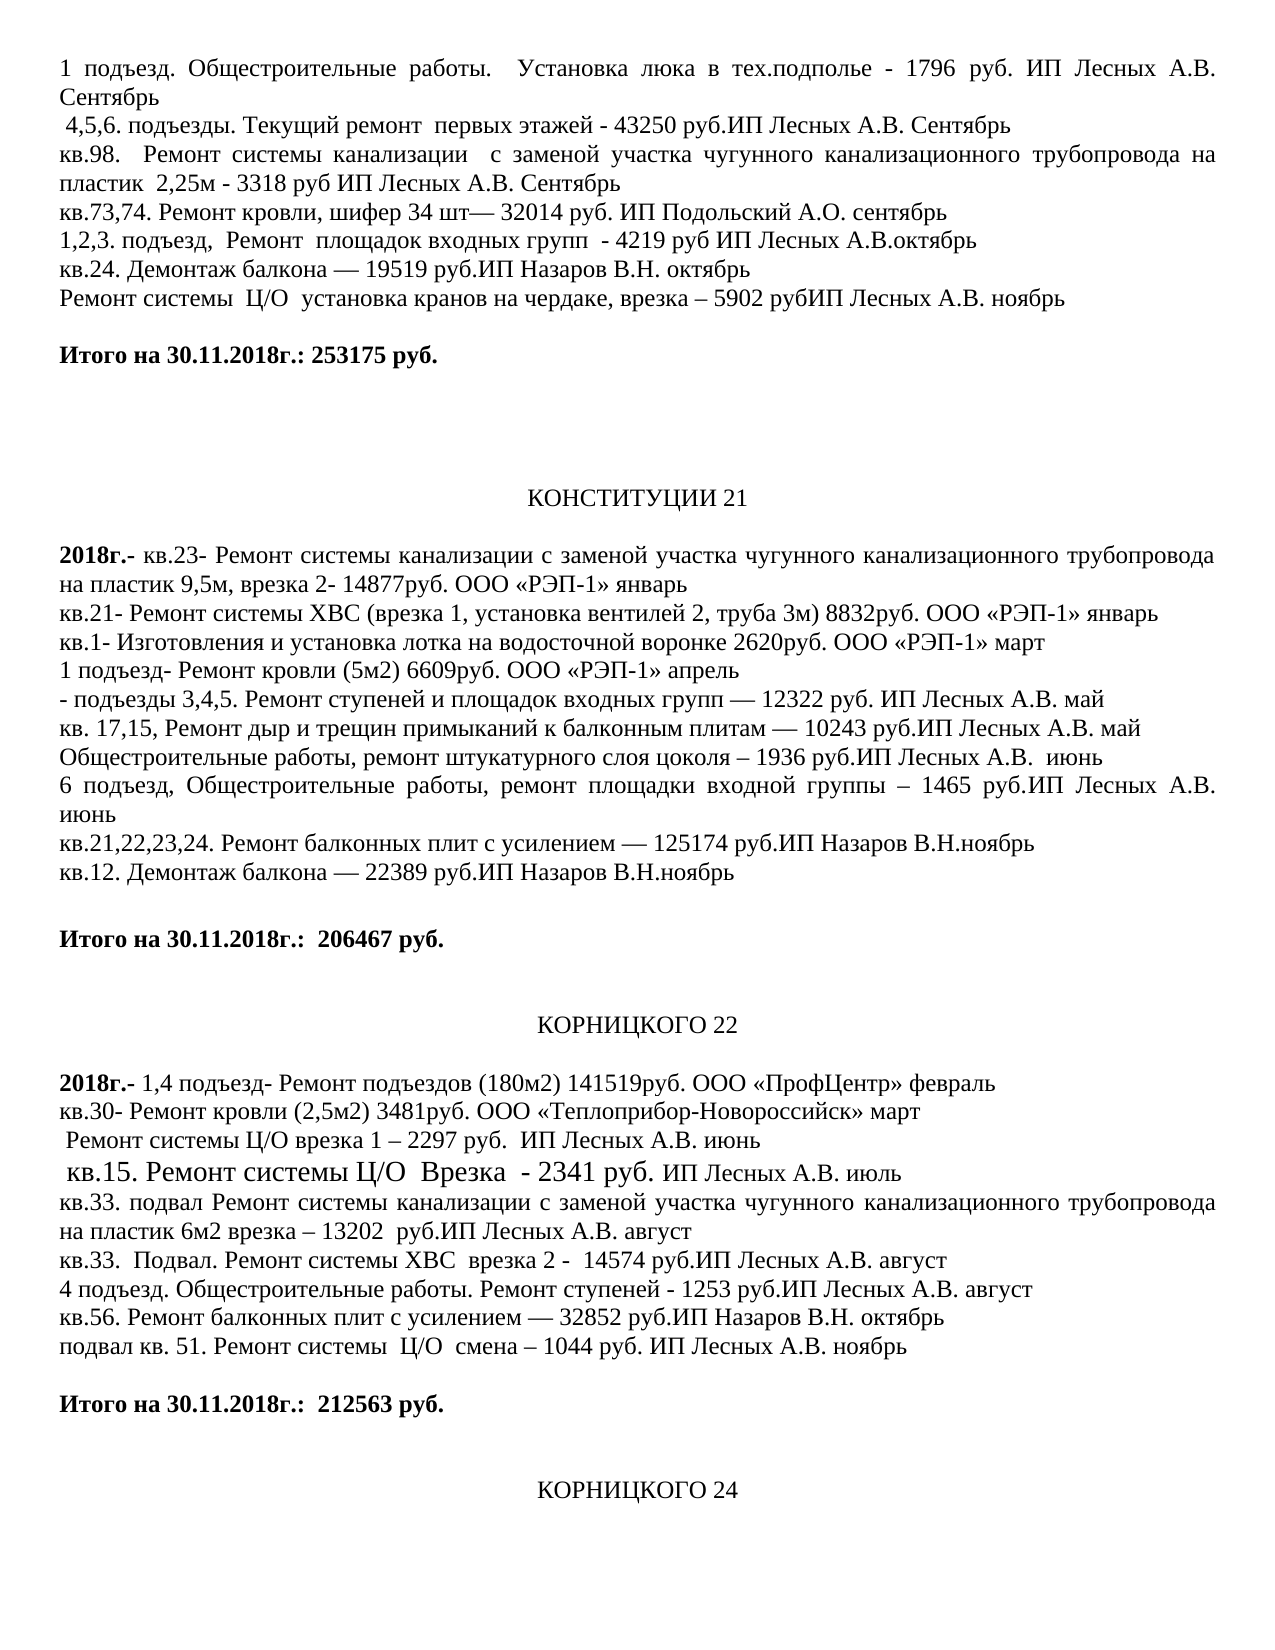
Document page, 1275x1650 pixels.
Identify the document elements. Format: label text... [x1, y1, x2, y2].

text 4 подъезд. Общестроительные работы. Ремонт ступеней - 1253 руб.ИП Лесных А.В. август [59, 1274, 1216, 1302]
text кв.21,22,23,24. Ремонт балконных плит с усилением — 125174 руб.ИП Назаров В.Н.ноябрь [59, 828, 1216, 857]
text КОНСТИТУЦИИ 21 [59, 483, 1216, 512]
text КОРНИЦКОГО 24 [59, 1475, 1216, 1504]
text КОРНИЦКОГО 22 [59, 1010, 1216, 1039]
text 4,5,6. подъезды. Текущий ремонт первых этажей - 43250 руб.ИП Лесных А.В. Сентябрь [59, 111, 1216, 139]
text Ремонт системы Ц/О врезка 1 – 2297 руб. ИП Лесных А.В. июнь [59, 1125, 1216, 1154]
text 2018г.- 1,4 подъезд- Ремонт подъездов (180м2) 141519руб. ООО «ПрофЦентр» февраль [59, 1068, 1216, 1096]
text кв.1- Изготовления и установка лотка на водосточной воронке 2620руб. ООО «РЭП-1» март [59, 627, 1216, 656]
text - подъезды 3,4,5. Ремонт ступеней и площадок входных групп — 12322 руб. ИП Лесных А.В. май [59, 684, 1216, 713]
text 6 подъезд, Общестроительные работы, ремонт площадки входной группы – 1465 руб.ИП Лесных А.В. июнь [59, 771, 1216, 828]
text кв.33. подвал Ремонт системы канализации с заменой участка чугунного канализационного трубопровода на пластик 6м2 врезка – 13202 руб.ИП Лесных А.В. август [59, 1187, 1216, 1245]
text Ремонт системы Ц/О установка кранов на чердаке, врезка – 5902 рубИП Лесных А.В. ноябрь [59, 283, 1216, 312]
text кв.56. Ремонт балконных плит с усилением — 32852 руб.ИП Назаров В.Н. октябрь [59, 1302, 1216, 1331]
text 1 подъезд. Общестроительные работы. Установка люка в тех.подполье - 1796 руб. ИП Лесных А.В. Сентябрь [59, 53, 1216, 111]
text Итого на 30.11.2018г.: 253175 руб. [59, 341, 1216, 369]
text кв.15. Ремонт системы Ц/О Врезка - 2341 руб. ИП Лесных А.В. июль [59, 1154, 1216, 1187]
text кв.30- Ремонт кровли (2,5м2) 3481руб. ООО «Теплоприбор-Новороссийск» март [59, 1096, 1216, 1125]
text 2018г.- кв.23- Ремонт системы канализации с заменой участка чугунного канализационного трубопровода на пластик 9,5м, врезка 2- 14877руб. ООО «РЭП-1» январь [59, 541, 1216, 598]
text кв.98. Ремонт системы канализации с заменой участка чугунного канализационного трубопровода на пластик 2,25м - 3318 руб ИП Лесных А.В. Сентябрь [59, 139, 1216, 197]
text Итого на 30.11.2018г.: 212563 руб. [59, 1389, 1216, 1417]
text 1 подъезд- Ремонт кровли (5м2) 6609руб. ООО «РЭП-1» апрель [59, 656, 1216, 684]
text кв.21- Ремонт системы ХВС (врезка 1, установка вентилей 2, труба 3м) 8832руб. ООО «РЭП-1» январь [59, 598, 1216, 627]
text кв. 17,15, Ремонт дыр и трещин примыканий к балконным плитам — 10243 руб.ИП Лесных А.В. май [59, 713, 1216, 742]
text кв.73,74. Ремонт кровли, шифер 34 шт— 32014 руб. ИП Подольский А.О. сентябрь [59, 197, 1216, 226]
text подвал кв. 51. Ремонт системы Ц/О смена – 1044 руб. ИП Лесных А.В. ноябрь [59, 1331, 1216, 1360]
text кв.33. Подвал. Ремонт системы ХВС врезка 2 - 14574 руб.ИП Лесных А.В. август [59, 1245, 1216, 1274]
text кв.12. Демонтаж балкона — 22389 руб.ИП Назаров В.Н.ноябрь [59, 857, 1216, 886]
text 1,2,3. подъезд, Ремонт площадок входных групп - 4219 руб ИП Лесных А.В.октябрь [59, 226, 1216, 254]
text Итого на 30.11.2018г.: 206467 руб. [59, 924, 1216, 953]
text кв.24. Демонтаж балкона — 19519 руб.ИП Назаров В.Н. октябрь [59, 254, 1216, 283]
text Общестроительные работы, ремонт штукатурного слоя цоколя – 1936 руб.ИП Лесных А.В. июнь [59, 742, 1216, 771]
